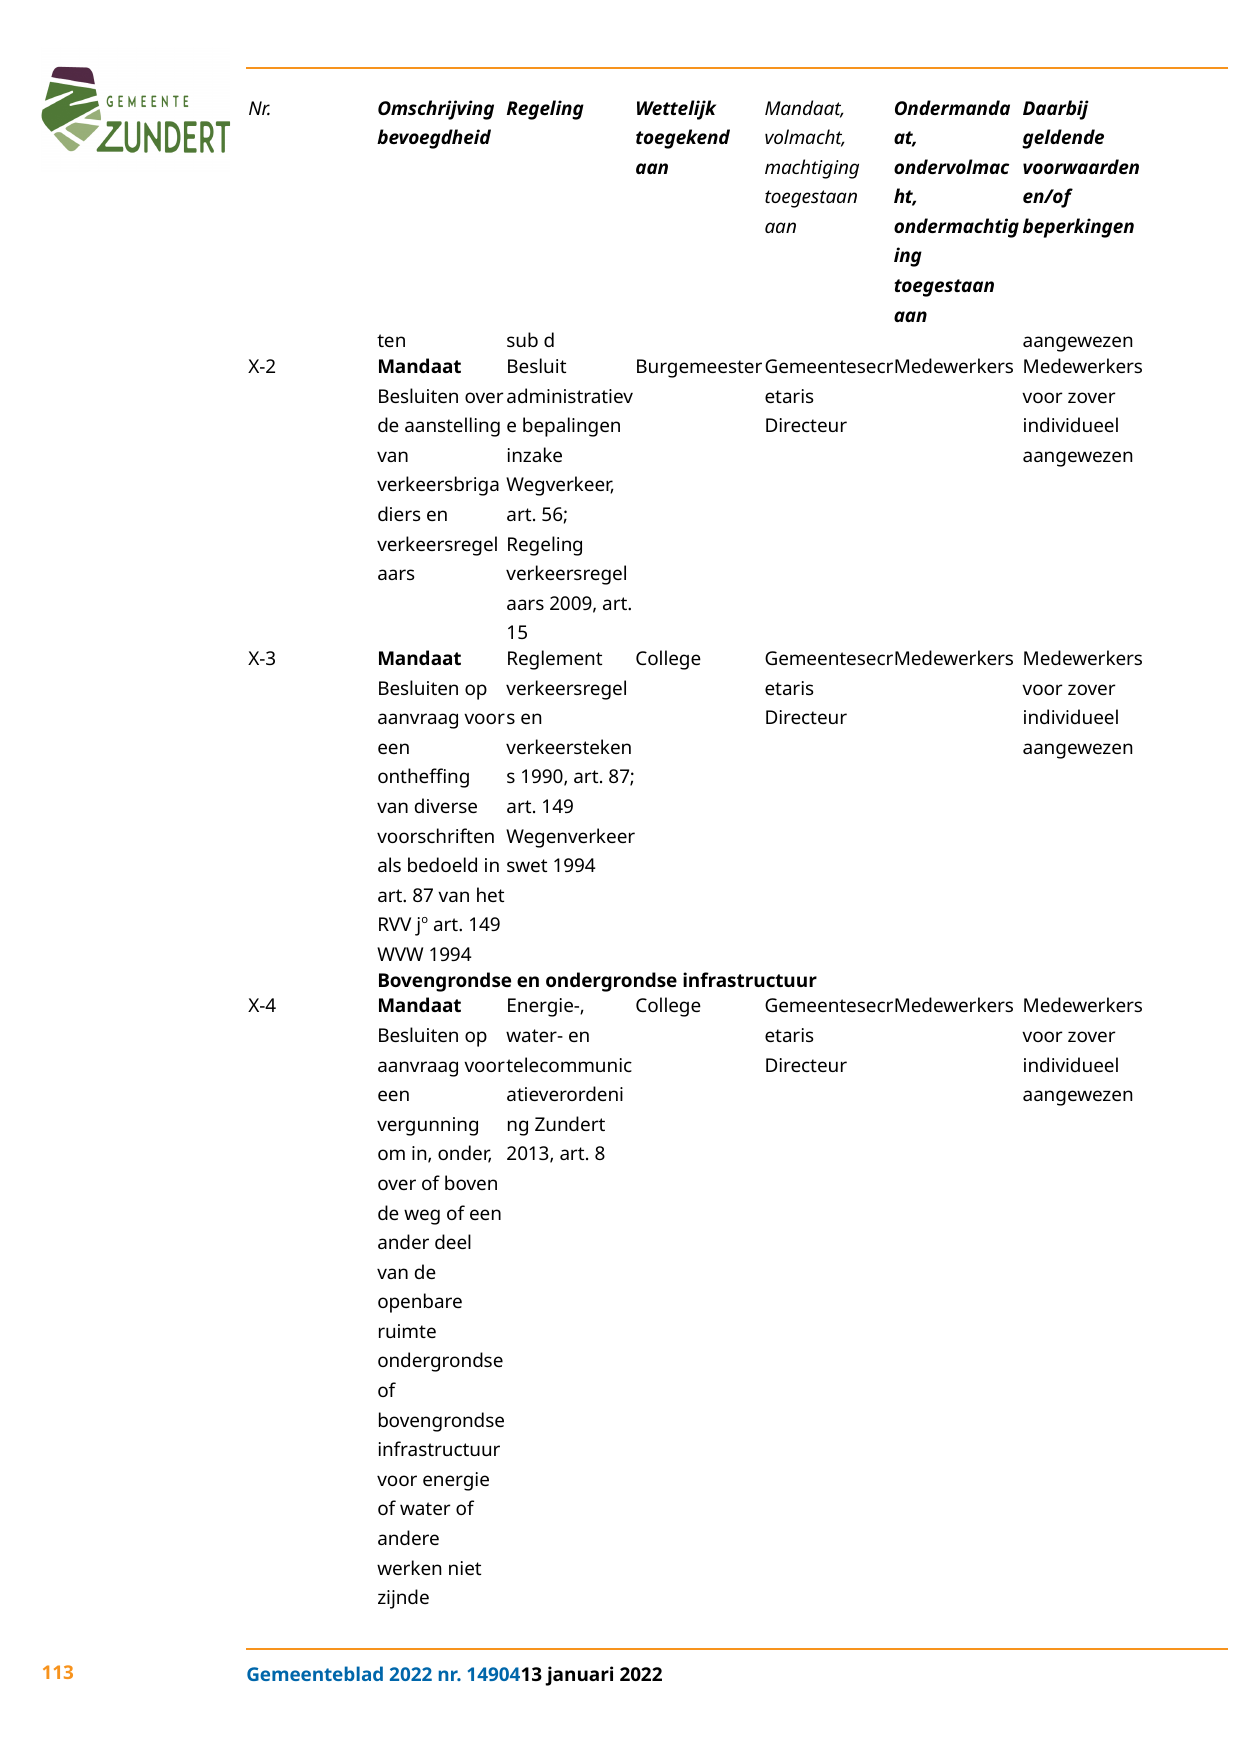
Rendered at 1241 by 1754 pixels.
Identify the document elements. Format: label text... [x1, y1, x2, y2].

table_cell Burgemeester [635, 353, 764, 645]
table_cell Energie-, water- en telecommunicatieverordening Zundert 2013, art. 8 [506, 993, 635, 1610]
table_cell Medewerkers voor zover individueel aangewezen [1023, 353, 1152, 645]
table_cell Besluit administratieve bepalingen inzake Wegverkeer, art. 56; Regeling verkeersregelaars 2009, art. 15 [506, 353, 635, 645]
table_cell Gemeentesecretaris Directeur [764, 645, 893, 967]
table_cell Mandaat Besluiten over de aanstelling van verkeersbrigadiers en verkeersregelaars [377, 353, 506, 645]
picture [41, 47, 231, 172]
table_cell Bovengrondse en ondergrondse infrastructuur [377, 967, 1152, 993]
table_cell Mandaat Besluiten op aanvraag voor een vergunning om in, onder, over of boven de weg of een ander deel van de openbare ruimte ondergrondse of bovengrondse infrastructuur voor energie of water of andere werken niet zijnde [377, 993, 506, 1610]
table_header Daarbij geldende voorwaarden en/of beperkingen [1023, 95, 1152, 328]
table_cell Gemeentesecretaris Directeur [764, 353, 893, 645]
table_cell College [635, 993, 764, 1610]
table_header Omschrijving bevoegdheid [377, 95, 506, 328]
table_header Regeling [506, 95, 635, 328]
table_cell Medewerkers voor zover individueel aangewezen [1023, 645, 1152, 967]
table_header Nr. [248, 95, 377, 328]
table_cell Reglement verkeersregels en verkeerstekens 1990, art. 87; art. 149 Wegenverkeerswet 1994 [506, 645, 635, 967]
table_header Ondermandaat, ondervolmacht, ondermachtiging toegestaan aan [894, 95, 1022, 328]
table_cell aangewezen [1023, 328, 1152, 353]
table_cell Medewerkers [894, 993, 1022, 1610]
table_cell [635, 328, 764, 353]
table_cell Medewerkers [894, 353, 1022, 645]
table_header Mandaat, volmacht, machtiging toegestaan aan [764, 95, 893, 328]
table_cell ten [377, 328, 506, 353]
table_cell Gemeentesecretaris Directeur [764, 993, 893, 1610]
table_header Wettelijk toegekend aan [635, 95, 764, 328]
table_cell Mandaat Besluiten op aanvraag voor een ontheffing van diverse voorschriften als bedoeld in art. 87 van het RVV jo art. 149 WVW 1994 [377, 645, 506, 967]
table_cell [764, 328, 893, 353]
table_cell [248, 967, 377, 993]
table_cell X-3 [248, 645, 377, 967]
table_cell Medewerkers [894, 645, 1022, 967]
table_cell Medewerkers voor zover individueel aangewezen [1023, 993, 1152, 1610]
table_cell X-2 [248, 353, 377, 645]
table_cell College [635, 645, 764, 967]
table_cell X-4 [248, 993, 377, 1610]
table_cell [894, 328, 1022, 353]
table_cell sub d [506, 328, 635, 353]
table_cell [248, 328, 377, 353]
